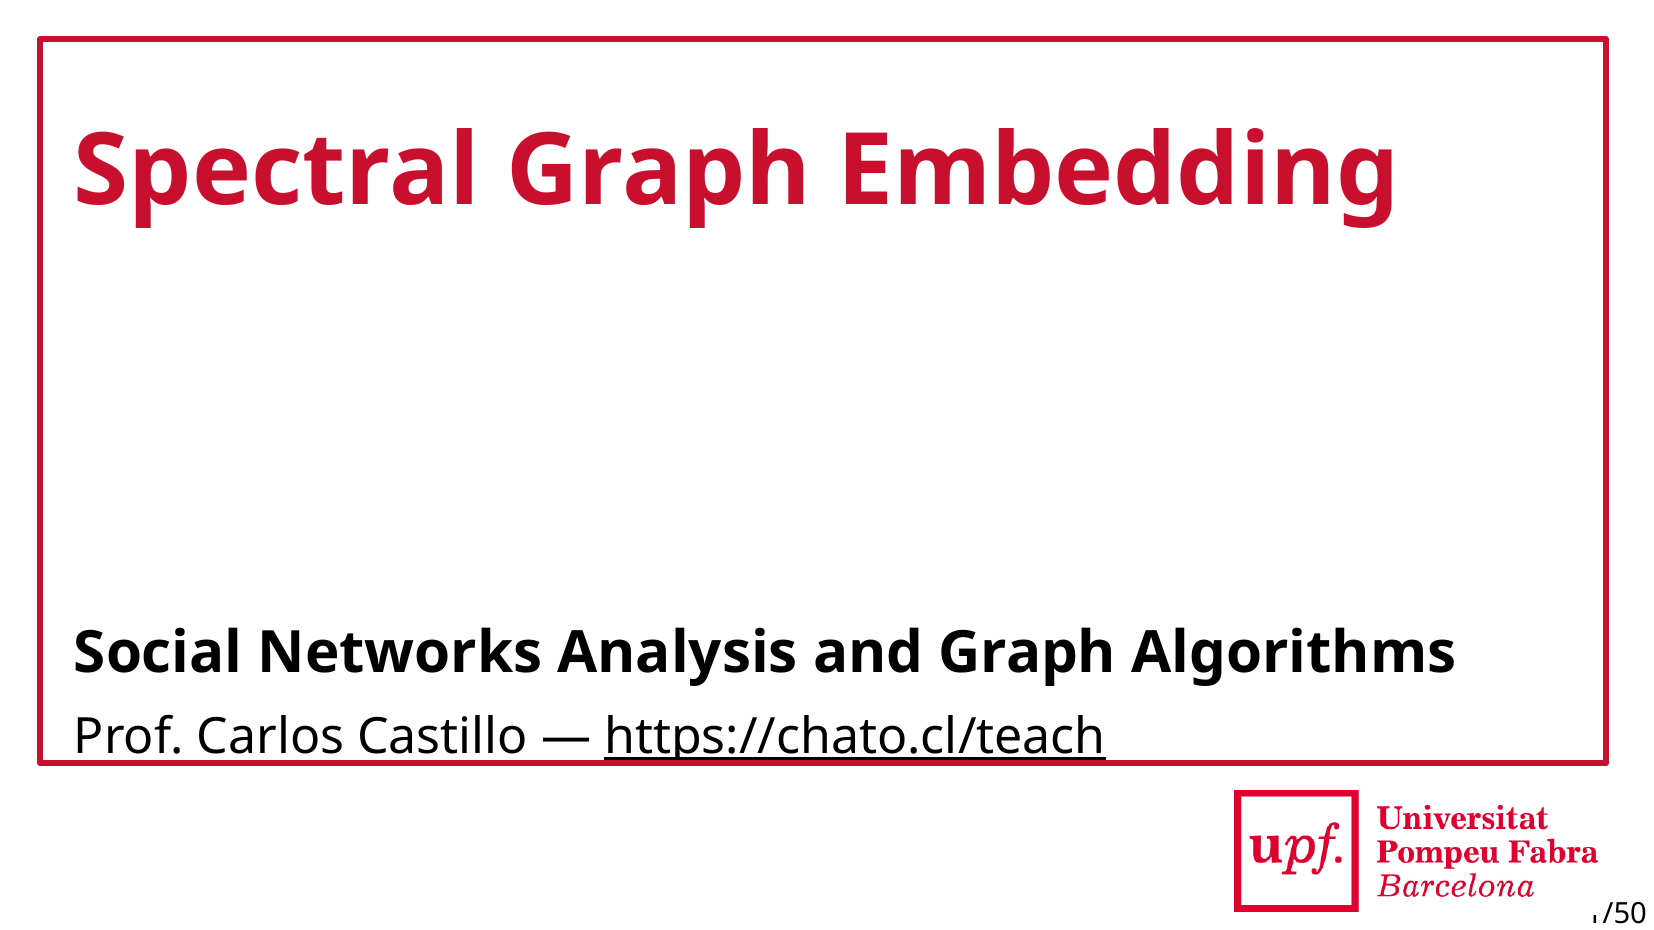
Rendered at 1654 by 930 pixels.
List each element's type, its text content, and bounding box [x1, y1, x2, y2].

picture [1229, 784, 1603, 915]
chart [770, 589, 889, 649]
text_box Spectral Graph Embedding Social Networks Analysis and Graph Algorithms Prof. Carlos Castillo — https://chato.cl/teach [73, 77, 1562, 730]
